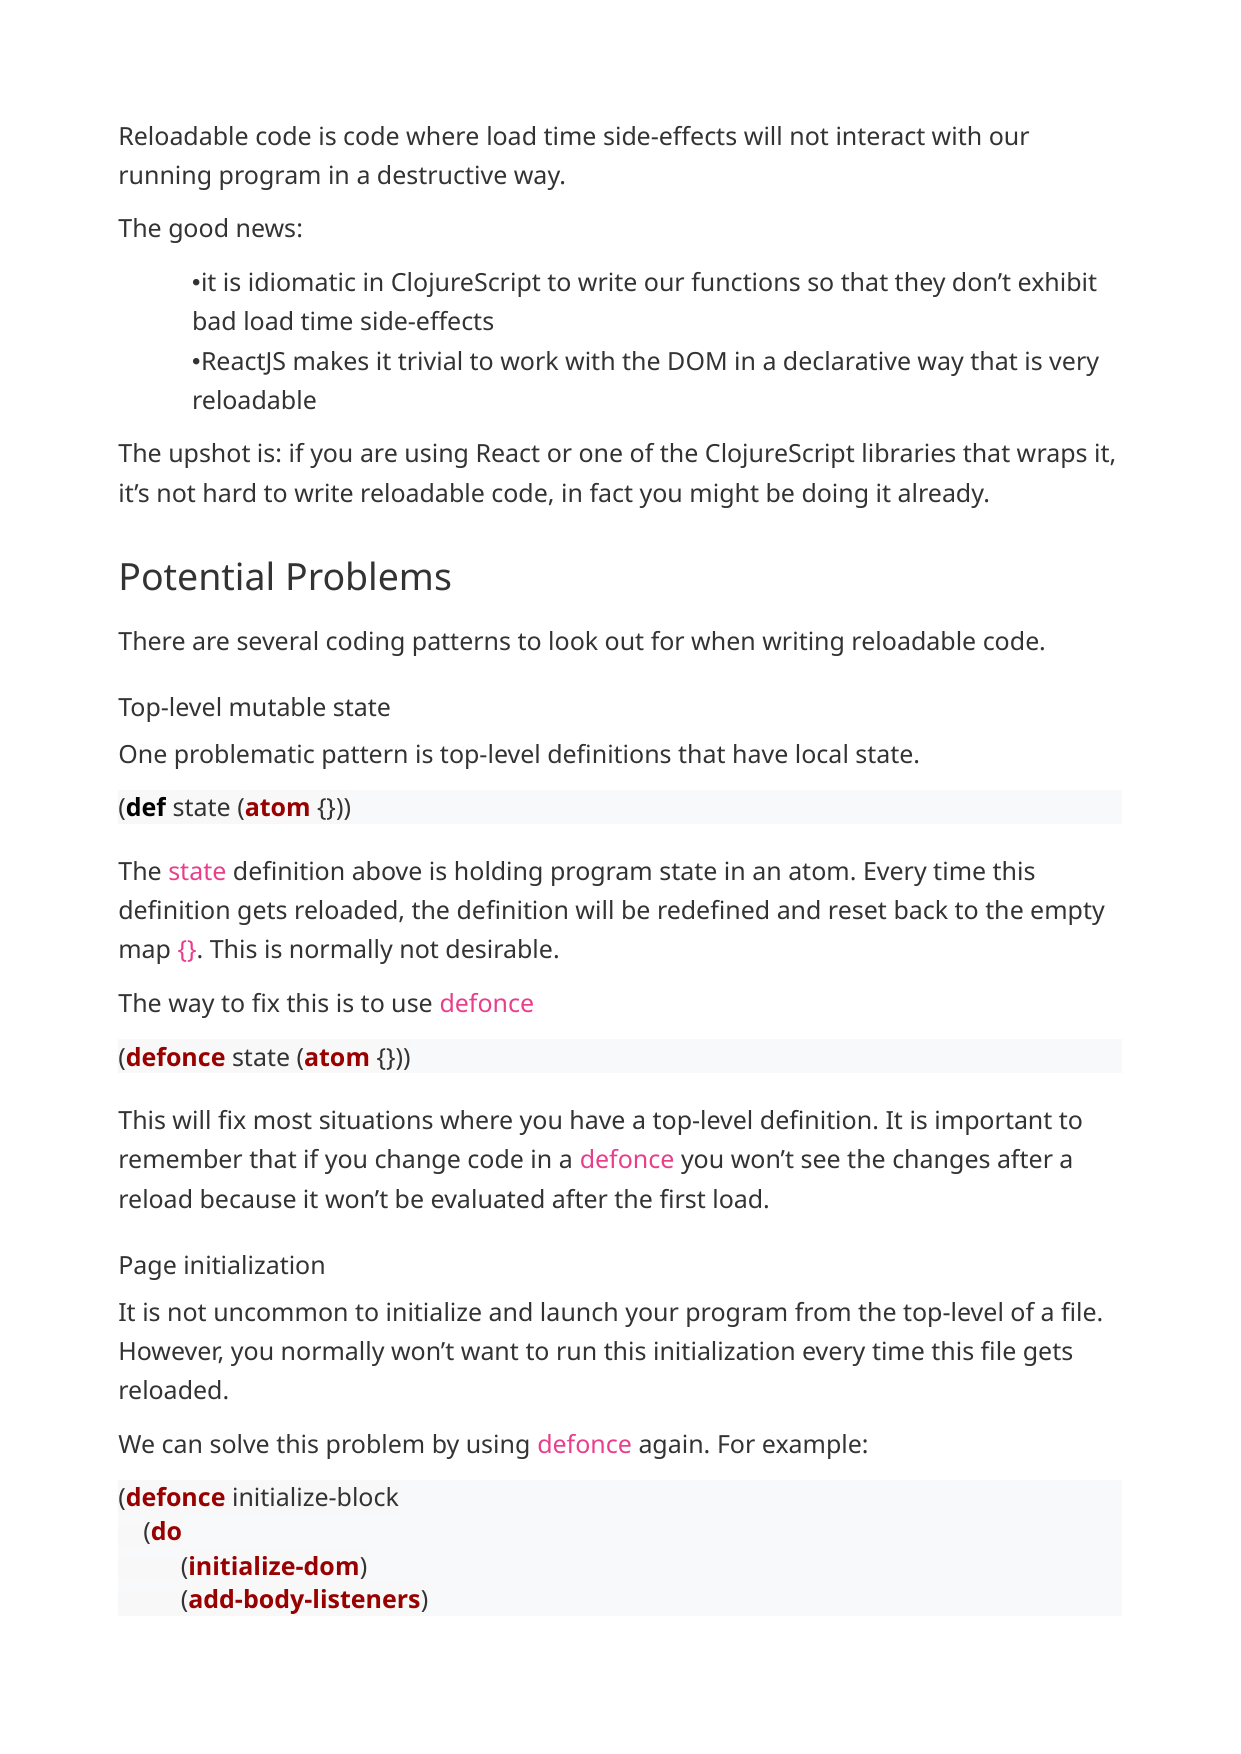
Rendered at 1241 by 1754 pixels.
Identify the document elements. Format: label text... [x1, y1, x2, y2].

text There are several coding patterns to look out for when writing reloadable code. [118, 623, 1122, 658]
list ReactJS makes it trivial to work with the DOM in a declarative way that is very reloadable [118, 343, 1122, 416]
text (do [118, 1514, 1122, 1548]
text The good news: [118, 211, 1122, 245]
text This will fix most situations where you have a top-level definition. It is important to remember that if you change code in a defonce you won’t see the changes after a reload because it won’t be evaluated after the first load. [118, 1103, 1122, 1215]
text (initialize-dom) [118, 1548, 1122, 1582]
list it is idiomatic in ClojureScript to write our functions so that they don’t exhibit bad load time side-effects [118, 265, 1122, 338]
text The state definition above is holding program state in an atom. Every time this definition gets reloaded, the definition will be redefined and reset back to the empty map {}. This is normally not desirable. [118, 854, 1122, 966]
text One problematic pattern is top-level definitions that have local state. [118, 736, 1122, 770]
text It is not uncommon to initialize and launch your program from the top-level of a file. However, you normally won’t want to run this initialization every time this file gets reloaded. [118, 1294, 1122, 1407]
subtitle Potential Problems [118, 550, 1122, 601]
text (add-body-listeners) [118, 1582, 1122, 1616]
subtitle Top-level mutable state [118, 690, 1122, 724]
text The way to fix this is to use defonce [118, 986, 1122, 1020]
text Reloadable code is code where load time side-effects will not interact with our running program in a destructive way. [118, 118, 1122, 191]
text (def state (atom {})) [118, 790, 1122, 824]
text (defonce state (atom {})) [118, 1039, 1122, 1073]
subtitle Page initialization [118, 1248, 1122, 1282]
text We can solve this problem by using defonce again. For example: [118, 1426, 1122, 1460]
text (defonce initialize-block [118, 1480, 1122, 1514]
text The upshot is: if you are using React or one of the ClojureScript libraries that wraps it, it’s not hard to write reloadable code, in fact you might be doing it already. [118, 436, 1122, 509]
